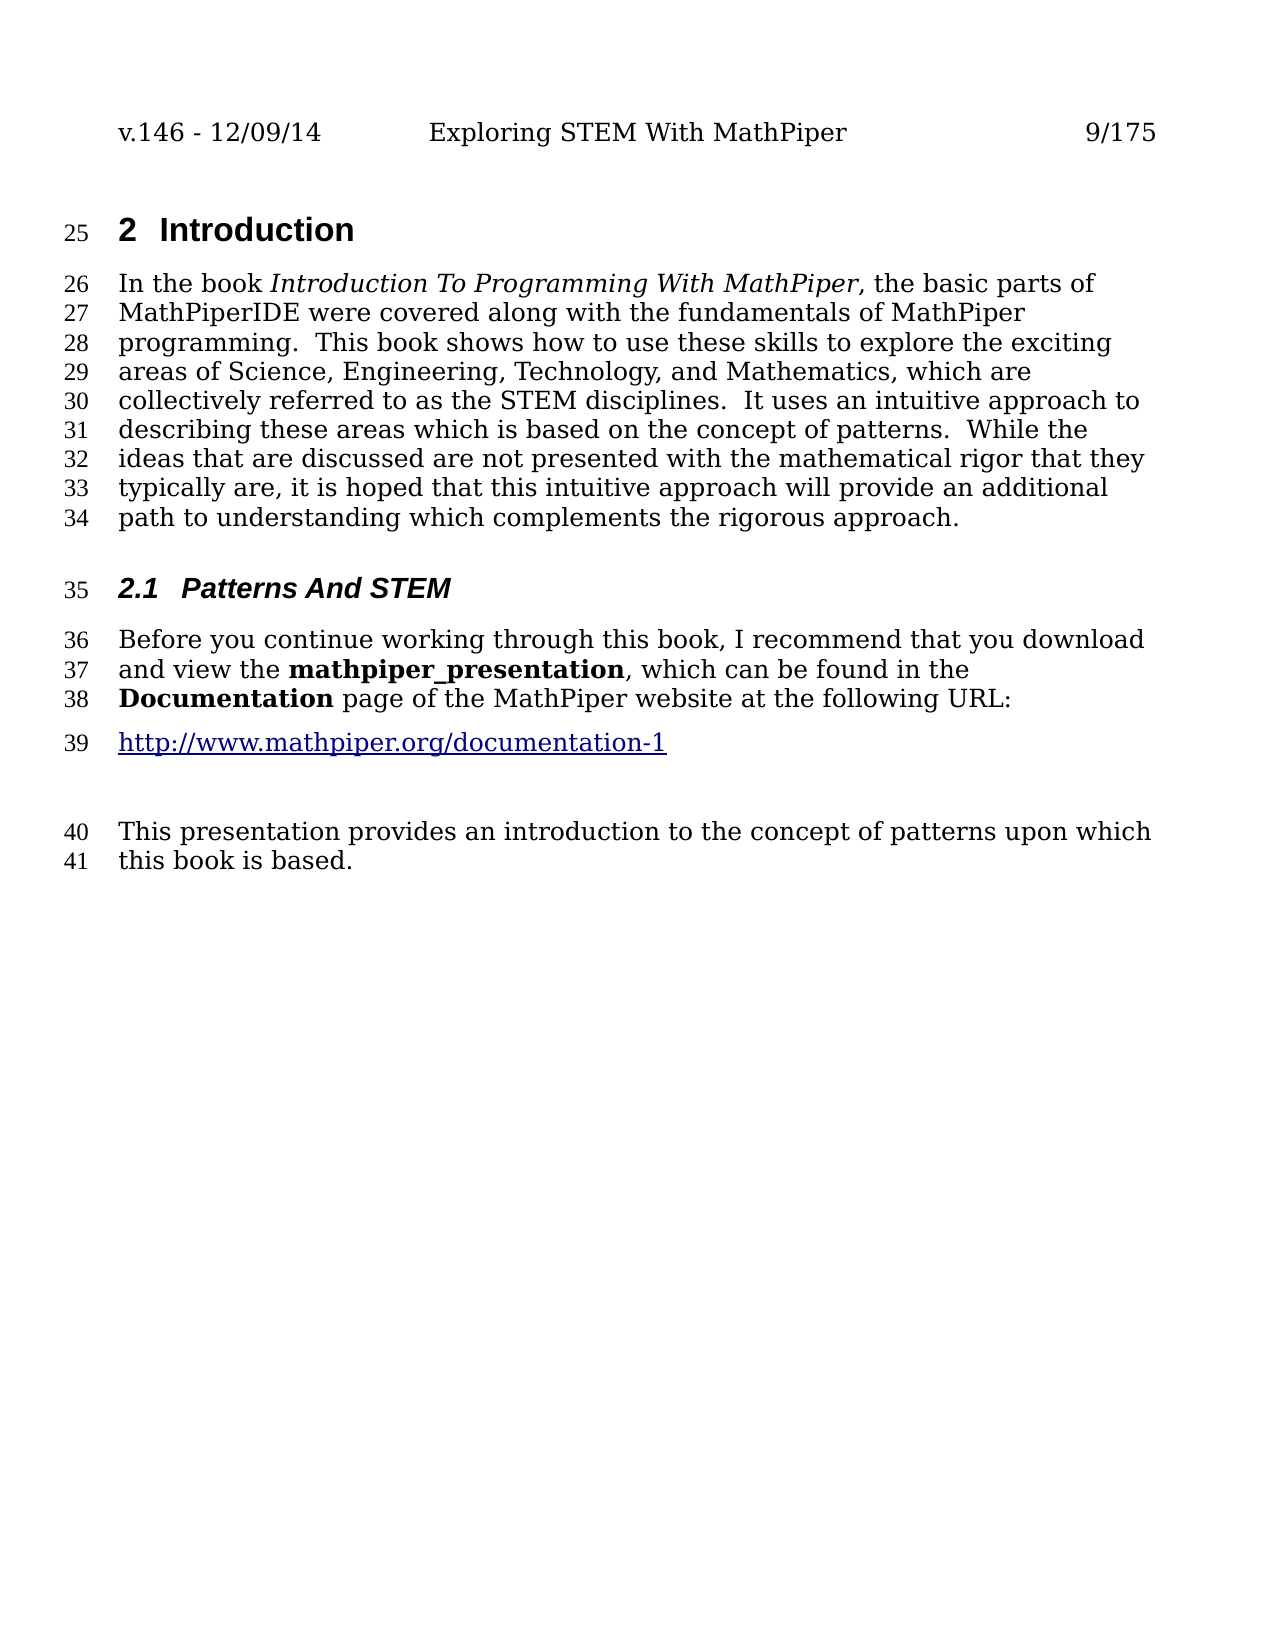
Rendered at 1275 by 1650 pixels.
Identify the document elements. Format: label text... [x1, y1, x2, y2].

text In the book Introduction To Programming With MathPiper, the basic parts of MathPiperIDE were covered along with the fundamentals of MathPiper programming. This book shows how to use these skills to explore the exciting areas of Science, Engineering, Technology, and Mathematics, which are collectively referred to as the STEM disciplines. It uses an intuitive approach to describing these areas which is based on the concept of patterns. While the ideas that are discussed are not presented with the mathematical rigor that they typically are, it is hoped that this intuitive approach will provide an additional path to understanding which complements the rigorous approach. [118, 269, 1157, 532]
subtitle Introduction [118, 210, 1157, 248]
subtitle Patterns And STEM [118, 571, 1157, 604]
text Before you continue working through this book, I recommend that you download and view the mathpiper_presentation, which can be found in the Documentation page of the MathPiper website at the following URL: [118, 625, 1157, 713]
text http://www.mathpiper.org/documentation-1 [118, 728, 1157, 757]
text This presentation provides an introduction to the concept of patterns upon which this book is based. [118, 817, 1157, 875]
